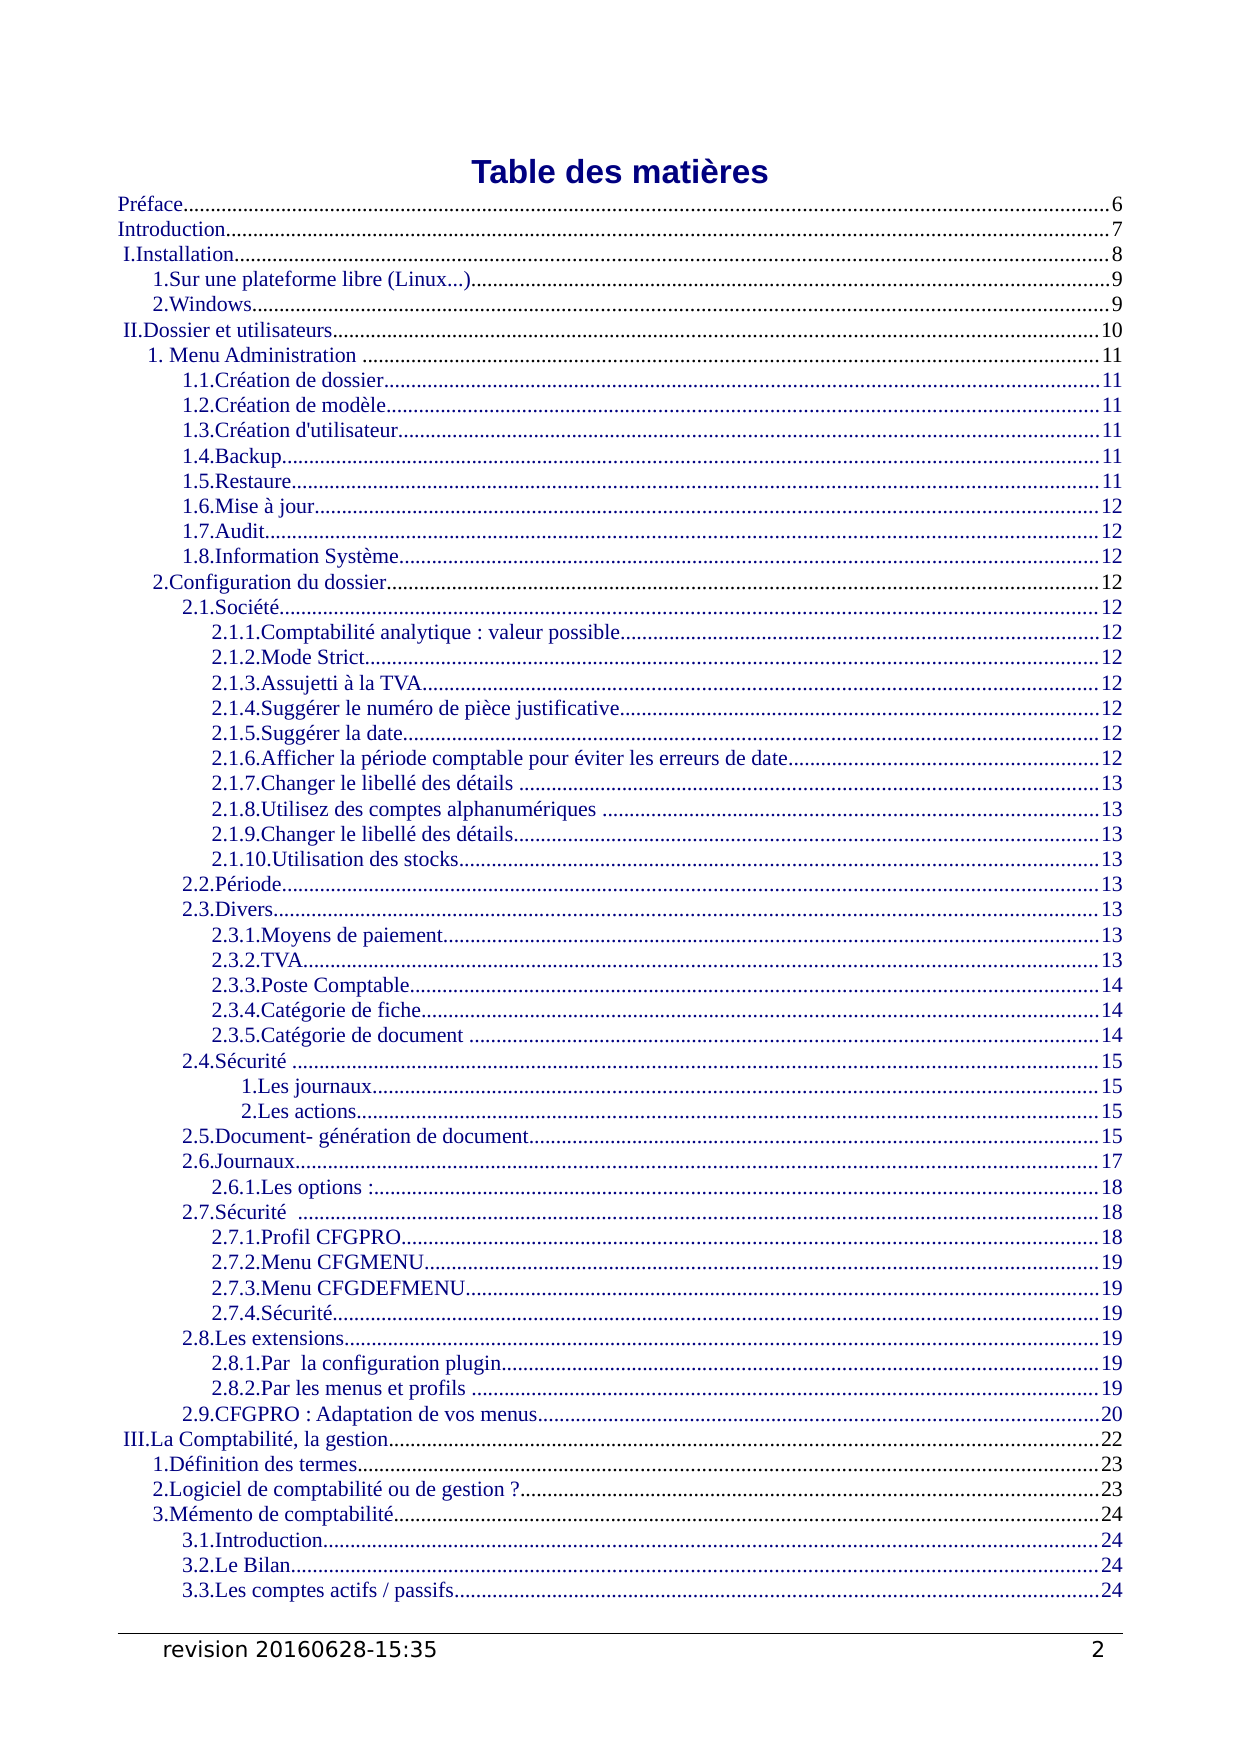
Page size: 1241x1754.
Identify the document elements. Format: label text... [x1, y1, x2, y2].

text 2.1.9.Changer le libellé des détails 13 [206, 821, 1123, 846]
text 1.Définition des termes 23 [147, 1451, 1123, 1476]
text 1.5.Restaure 11 [176, 468, 1123, 493]
text 2.7.1.Profil CFGPRO 18 [206, 1224, 1123, 1249]
text 1. Menu Administration 11 [147, 342, 1123, 367]
text 1.Sur une plateforme libre (Linux...) 9 [147, 266, 1123, 291]
text 2.3.3.Poste Comptable 14 [206, 972, 1123, 997]
text 2.5.Document- génération de document 15 [176, 1123, 1123, 1148]
text 2.3.4.Catégorie de fiche 14 [206, 997, 1123, 1022]
text 3.Mémento de comptabilité 24 [147, 1501, 1123, 1527]
text 2.1.10.Utilisation des stocks 13 [206, 846, 1123, 871]
text III.La Comptabilité, la gestion 22 [117, 1426, 1123, 1451]
text 2.9.CFGPRO : Adaptation de vos menus 20 [176, 1401, 1123, 1426]
text 1.4.Backup 11 [176, 443, 1123, 468]
text 2.6.1.Les options : 18 [206, 1174, 1123, 1199]
text 2.7.3.Menu CFGDEFMENU 19 [206, 1274, 1123, 1300]
text 2.1.6.Afficher la période comptable pour éviter les erreurs de date 12 [206, 745, 1123, 770]
text 3.2.Le Bilan 24 [176, 1552, 1123, 1577]
text 2.1.4.Suggérer le numéro de pièce justificative 12 [206, 695, 1123, 720]
text 2.1.1.Comptabilité analytique : valeur possible 12 [206, 619, 1123, 644]
text 3.3.Les comptes actifs / passifs 24 [176, 1577, 1123, 1602]
text 2.1.8.Utilisez des comptes alphanumériques 13 [206, 796, 1123, 821]
text 1.Les journaux 15 [235, 1073, 1123, 1098]
text 2.Configuration du dossier 12 [147, 569, 1123, 594]
text Préface 6 [117, 191, 1123, 216]
text Introduction 7 [117, 216, 1123, 241]
text 2.7.Sécurité 18 [176, 1199, 1123, 1224]
text 2.Windows 9 [147, 291, 1123, 317]
subtitle Table des matières [117, 152, 1123, 191]
text 1.2.Création de modèle 11 [176, 392, 1123, 417]
text II.Dossier et utilisateurs 10 [117, 317, 1123, 342]
text 2.8.2.Par les menus et profils 19 [206, 1375, 1123, 1401]
text 2.6.Journaux 17 [176, 1148, 1123, 1174]
text 2.3.Divers 13 [176, 896, 1123, 922]
text 2.1.2.Mode Strict 12 [206, 644, 1123, 669]
text 2.3.2.TVA 13 [206, 947, 1123, 972]
text 2.4.Sécurité 15 [176, 1048, 1123, 1073]
text 2.Les actions 15 [235, 1098, 1123, 1123]
text 2.8.Les extensions 19 [176, 1325, 1123, 1350]
text I.Installation 8 [117, 241, 1123, 266]
text 1.7.Audit 12 [176, 518, 1123, 543]
text 1.8.Information Système 12 [176, 543, 1123, 569]
text 2.1.5.Suggérer la date 12 [206, 720, 1123, 745]
text 3.1.Introduction 24 [176, 1527, 1123, 1552]
text 2.7.2.Menu CFGMENU 19 [206, 1249, 1123, 1274]
text 2.3.1.Moyens de paiement 13 [206, 922, 1123, 947]
text 2.2.Période 13 [176, 871, 1123, 896]
text 2.7.4.Sécurité 19 [206, 1300, 1123, 1325]
text 2.1.3.Assujetti à la TVA 12 [206, 669, 1123, 695]
text 1.3.Création d'utilisateur 11 [176, 417, 1123, 443]
text 1.1.Création de dossier 11 [176, 367, 1123, 392]
text 2.Logiciel de comptabilité ou de gestion ? 23 [147, 1476, 1123, 1501]
text 1.6.Mise à jour 12 [176, 493, 1123, 518]
text 2.8.1.Par la configuration plugin 19 [206, 1350, 1123, 1375]
text 2.1.7.Changer le libellé des détails 13 [206, 770, 1123, 796]
text 2.1.Société 12 [176, 594, 1123, 619]
text 2.3.5.Catégorie de document 14 [206, 1022, 1123, 1048]
